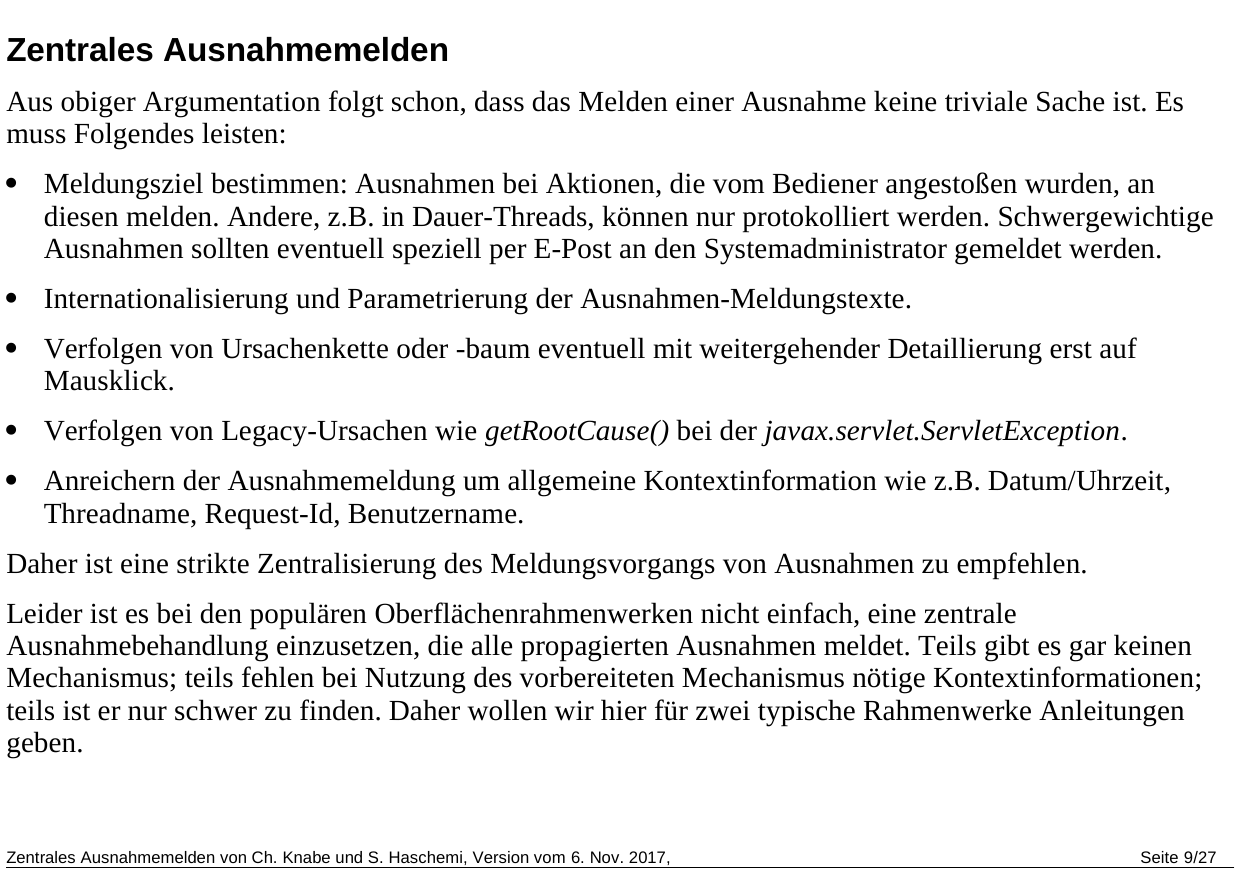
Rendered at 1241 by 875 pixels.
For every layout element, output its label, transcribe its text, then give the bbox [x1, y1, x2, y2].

list Verfolgen von Ursachenkette oder -baum eventuell mit weitergehender Detaillierung erst auf Mausklick. [6, 332, 1234, 397]
text Daher ist eine strikte Zentralisierung des Meldungsvorgangs von Ausnahmen zu empfehlen. [6, 547, 1234, 579]
text Aus obiger Argumentation folgt schon, dass das Melden einer Ausnahme keine triviale Sache ist. Es muss Folgendes leisten: [6, 86, 1234, 150]
text Zentrales Ausnahmemelden [6, 31, 1234, 68]
list Meldungsziel bestimmen: Ausnahmen bei Aktionen, die vom Bediener angestoßen wurden, an diesen melden. Andere, z.B. in Dauer-Threads, können nur protokolliert werden. Schwergewichtige Ausnahmen sollten eventuell speziell per E-Post an den Systemadministrator gemeldet werden. [6, 168, 1234, 265]
list Verfolgen von Legacy-Ursachen wie getRootCause() bei der javax.servlet.ServletException. [6, 415, 1234, 447]
text Leider ist es bei den populären Oberflächenrahmenwerken nicht einfach, eine zentrale Ausnahmebehandlung einzusetzen, die alle propagierten Ausnahmen meldet. Teils gibt es gar keinen Mechanismus; teils fehlen bei Nutzung des vorbereiteten Mechanismus nötige Kontextinformationen; teils ist er nur schwer zu finden. Daher wollen wir hier für zwei typische Rahmenwerke Anleitungen geben. [6, 597, 1234, 758]
list Internationalisierung und Parametrierung der Ausnahmen-Meldungstexte. [6, 282, 1234, 315]
list Anreichern der Ausnahmemeldung um allgemeine Kontextinformation wie z.B. Datum/Uhrzeit, Threadname, Request-Id, Benutzername. [6, 465, 1234, 529]
